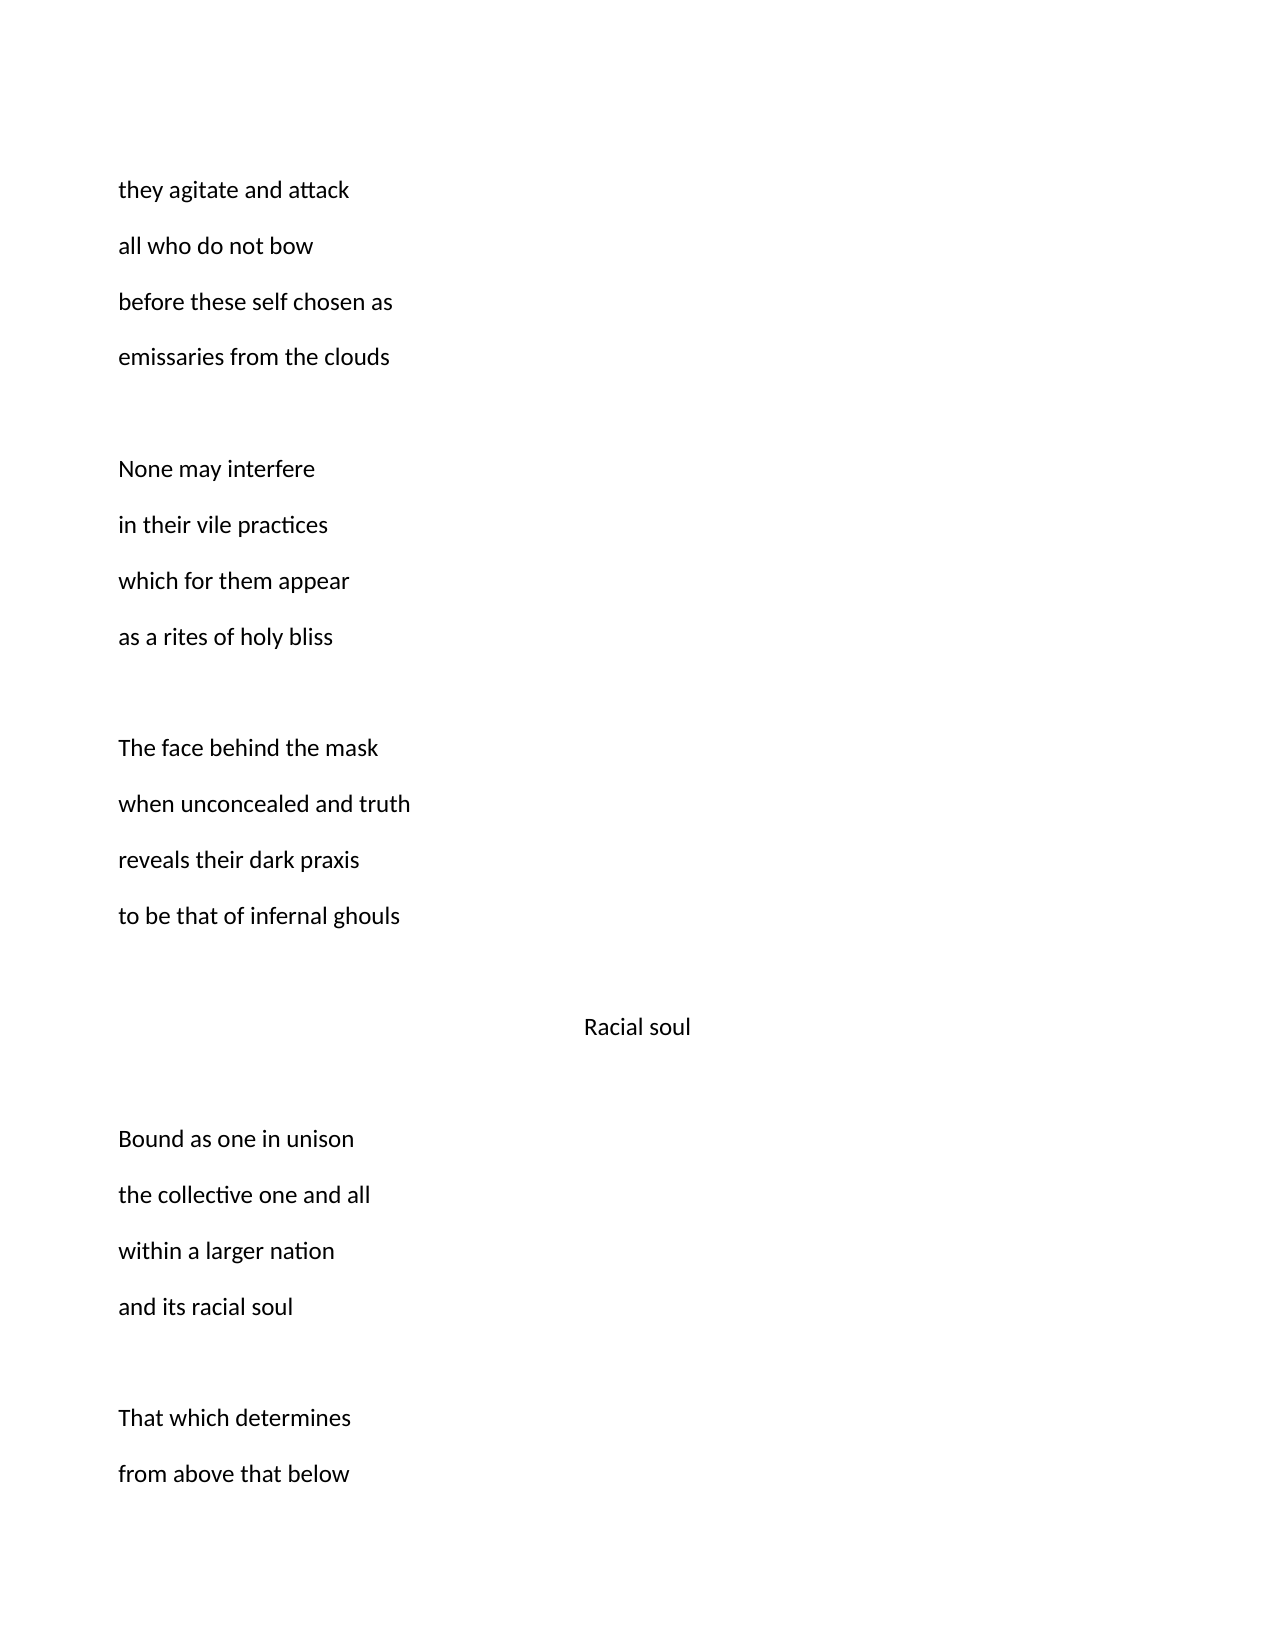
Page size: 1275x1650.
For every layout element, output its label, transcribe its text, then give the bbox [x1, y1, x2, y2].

text reveals their dark praxis [118, 844, 1157, 874]
text from above that below [118, 1458, 1157, 1489]
text Racial soul [118, 1011, 1157, 1042]
text when unconcealed and truth [118, 788, 1157, 819]
text That which determines [118, 1402, 1157, 1433]
text the collective one and all [118, 1179, 1157, 1209]
text and its racial soul [118, 1291, 1157, 1321]
text as a rites of holy bliss [118, 621, 1157, 651]
text to be that of infernal ghouls [118, 900, 1157, 930]
text before these self chosen as [118, 286, 1157, 316]
text which for them appear [118, 565, 1157, 595]
text Bound as one in unison [118, 1123, 1157, 1154]
text in their vile practices [118, 509, 1157, 539]
text The face behind the mask [118, 732, 1157, 763]
text all who do not bow [118, 230, 1157, 260]
text they agitate and attack [118, 174, 1157, 204]
text emissaries from the clouds [118, 341, 1157, 372]
text within a larger nation [118, 1235, 1157, 1265]
text None may interfere [118, 453, 1157, 484]
